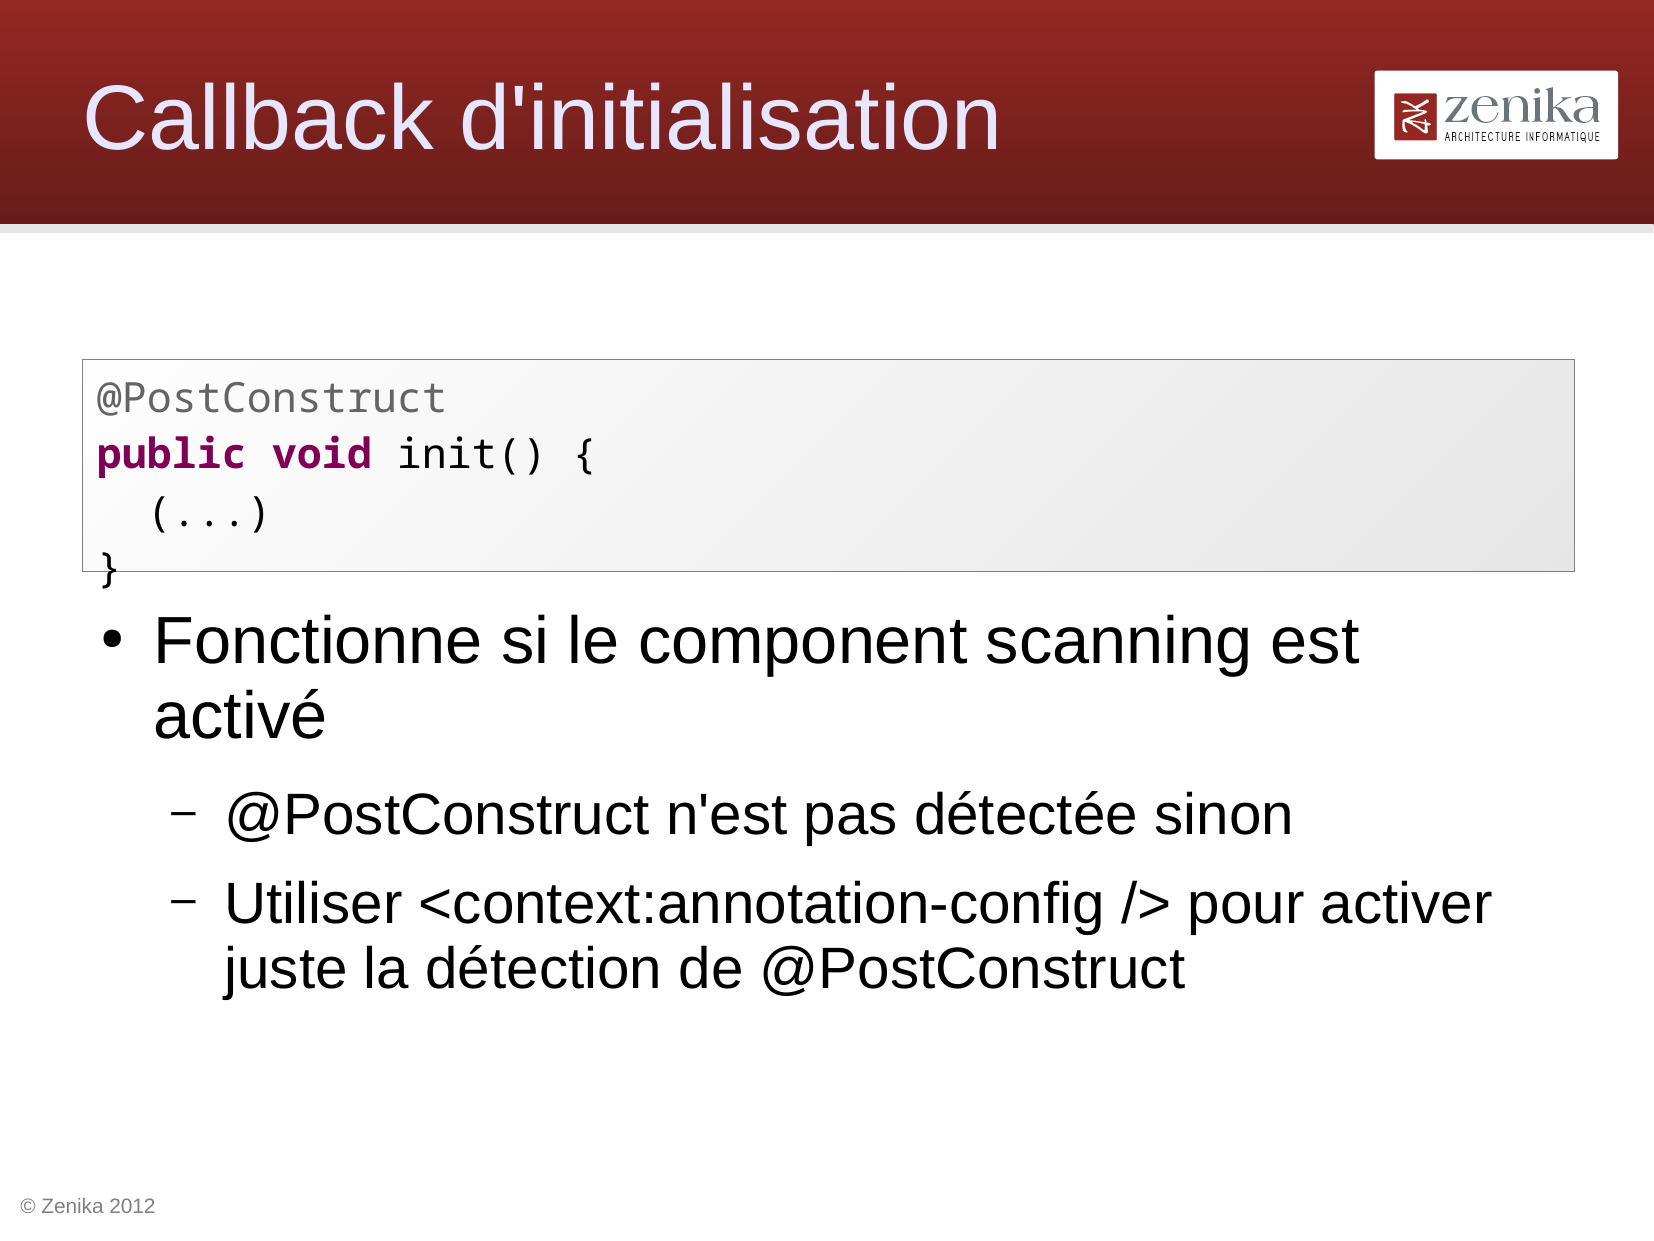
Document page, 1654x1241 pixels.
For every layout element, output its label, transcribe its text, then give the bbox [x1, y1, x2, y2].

list Fonctionne si le component scanning est activé @PostConstruct n'est pas détectée sinon Utiliser <context:annotation-config /> pour activer juste la détection de @PostConstruct [82, 603, 1538, 1241]
picture [1571, 82, 1600, 149]
text_box @PostConstruct public void init() { (...) } [82, 359, 1575, 572]
title Callback d'initialisation [82, 13, 1571, 222]
